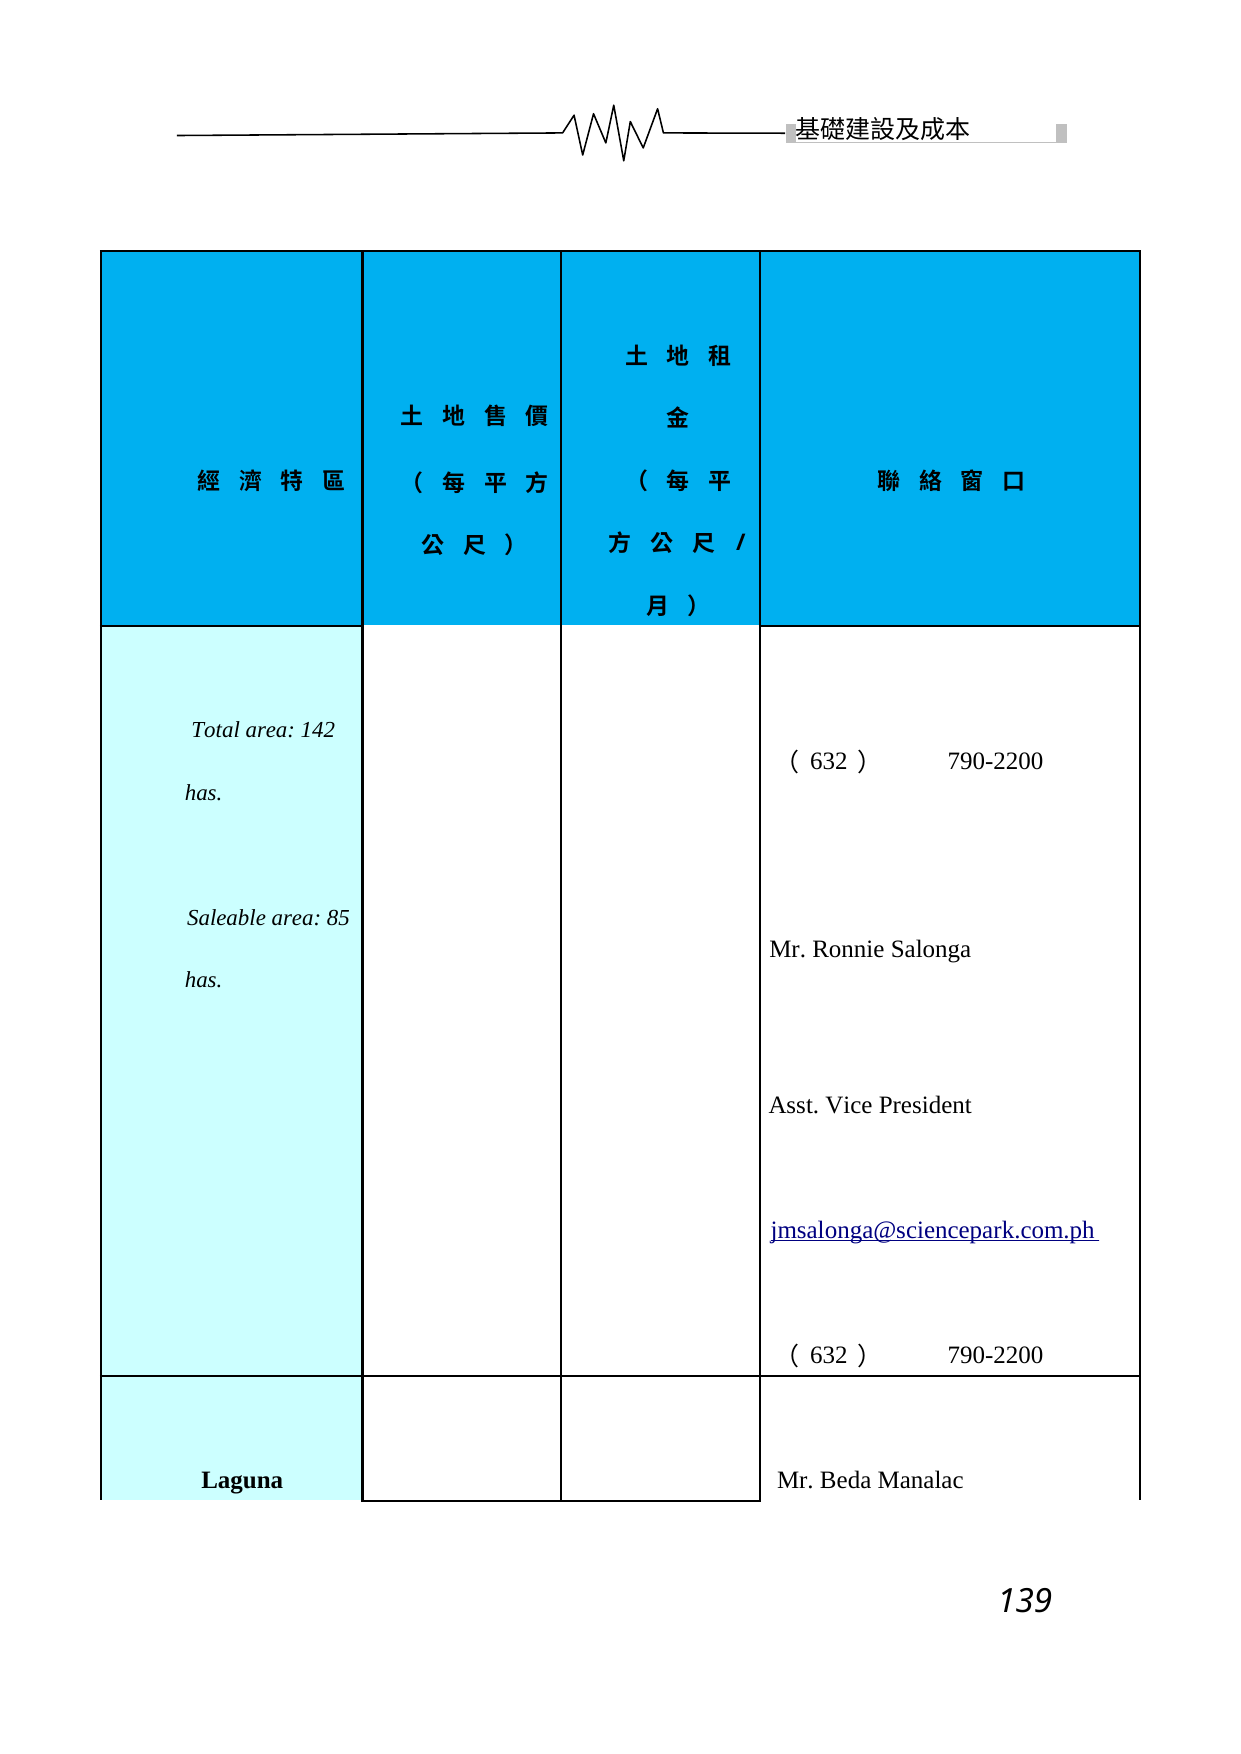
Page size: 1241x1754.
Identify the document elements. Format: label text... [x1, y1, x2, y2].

table_header 土地售價 （每平方公尺） [364, 252, 560, 625]
table_cell Total area: 142 has. [102, 627, 361, 813]
table_cell [562, 1377, 759, 1500]
table_cell （632） 790-2200 [761, 1250, 1139, 1375]
table_cell Mr. Beda Manalac [761, 1377, 1139, 1500]
table_cell [364, 625, 560, 1375]
table_header 土地租金 （每平方公尺/月） [562, 252, 759, 625]
table_cell Asst. Vice President [761, 1000, 1139, 1125]
table_header 經濟特區 [102, 252, 361, 625]
table_cell jmsalonga@sciencepark.com.ph [761, 1125, 1139, 1250]
table_cell [102, 1125, 361, 1250]
table_cell [102, 1250, 361, 1375]
table_cell [102, 1000, 361, 1125]
table_cell [364, 1377, 560, 1500]
table_cell （632） 790-2200 [761, 627, 1139, 813]
table_cell Saleable area: 85 has. [102, 813, 361, 1000]
table_header 聯絡窗口 [761, 252, 1139, 625]
table_cell Mr. Ronnie Salonga [761, 813, 1139, 1000]
table_cell [562, 625, 759, 1375]
table_cell Laguna [102, 1377, 361, 1500]
